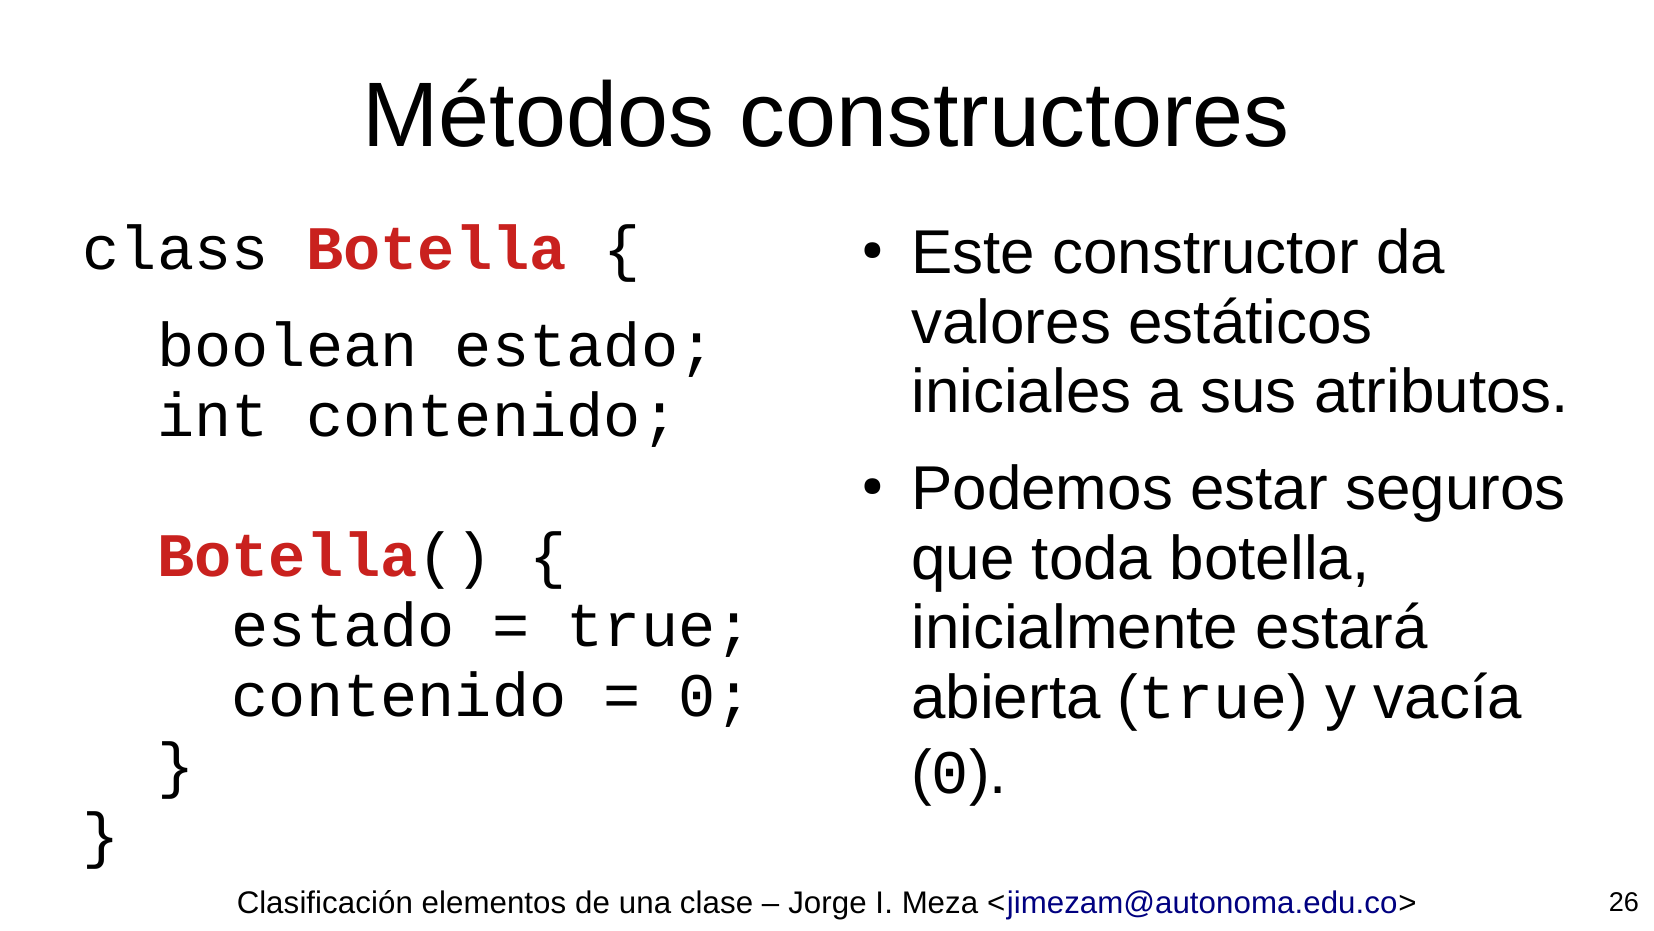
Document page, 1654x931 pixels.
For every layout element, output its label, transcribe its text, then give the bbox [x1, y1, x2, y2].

list class Botella { boolean estado; int contenido; Botella() { estado = true; contenido = 0; } } [82, 217, 809, 879]
list Este constructor da valores estáticos iniciales a sus atributos. Podemos estar seguros que toda botella, inicialmente estará abierta (true) y vacía (0). [845, 217, 1572, 879]
title Métodos constructores [82, 37, 1571, 193]
